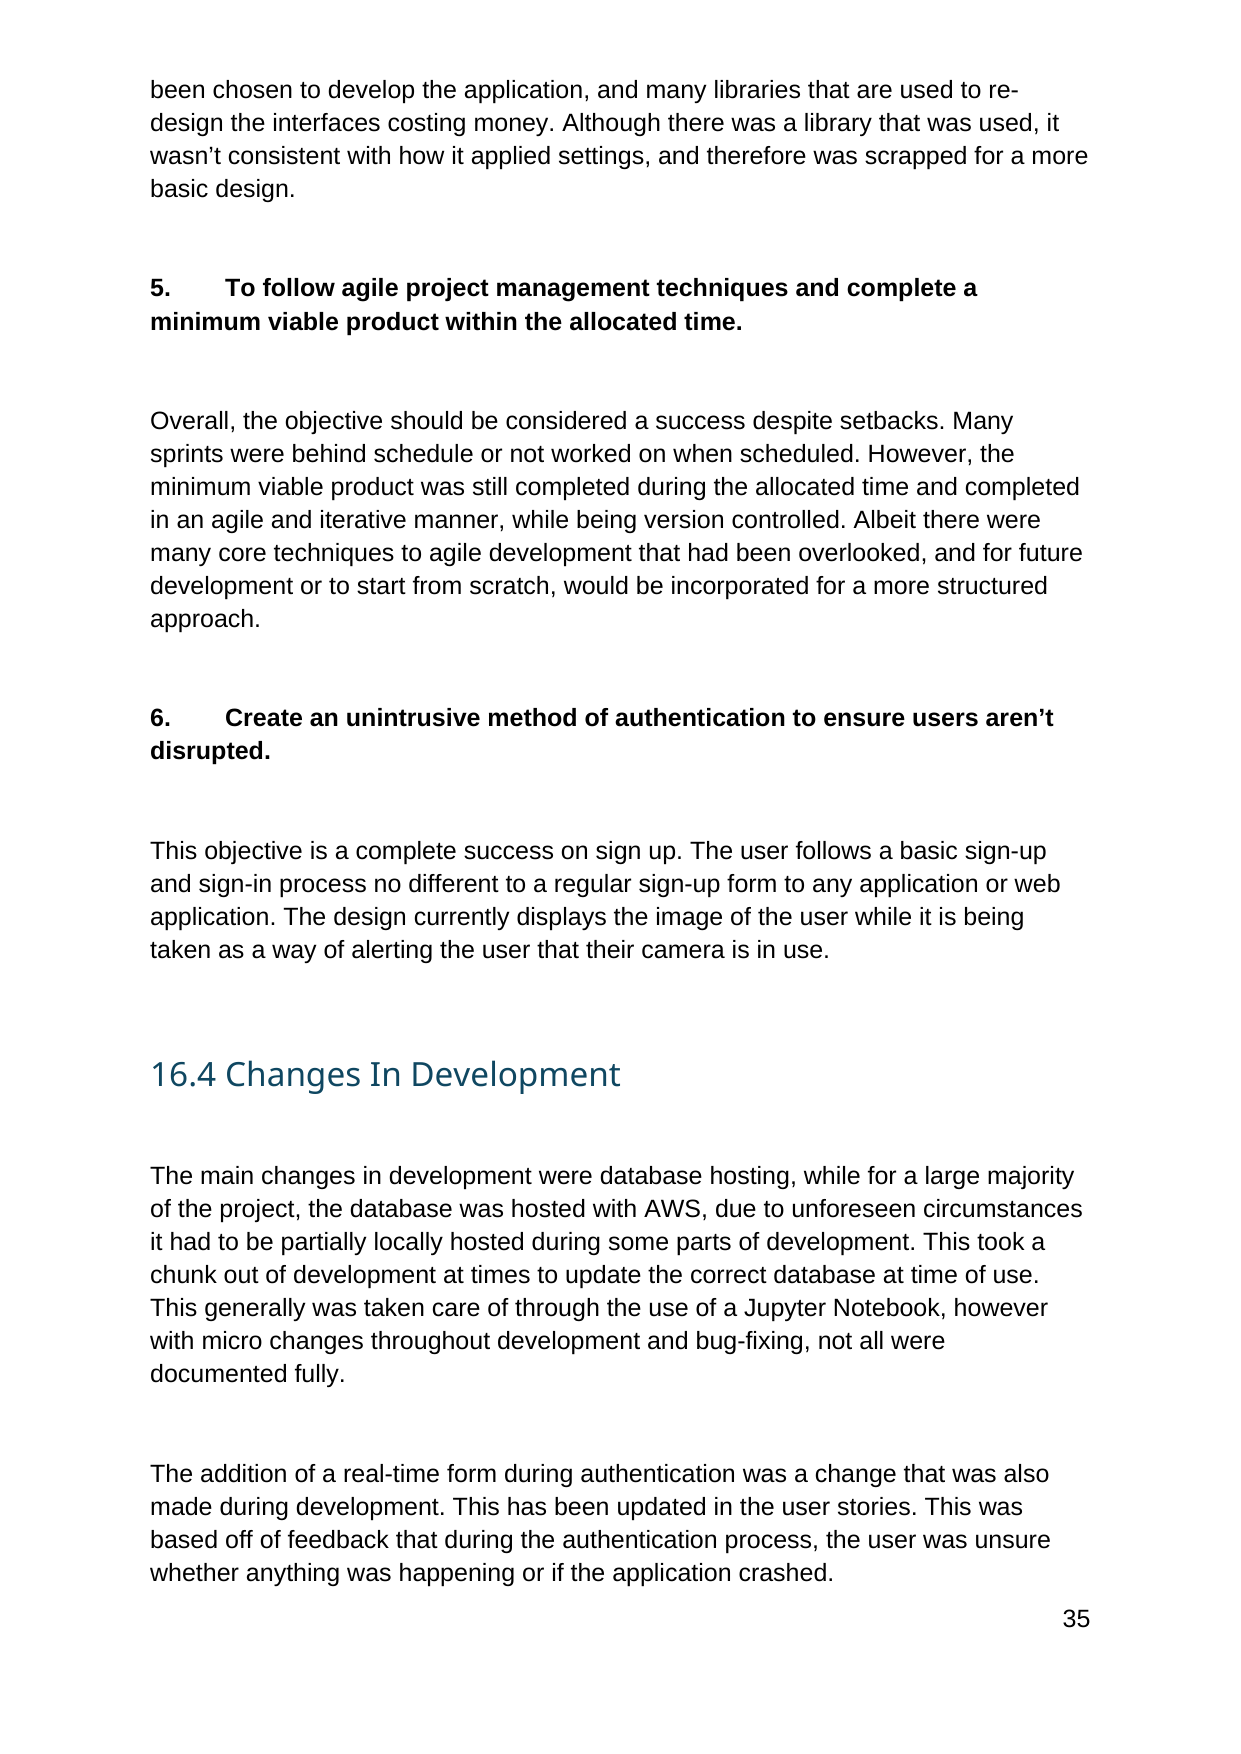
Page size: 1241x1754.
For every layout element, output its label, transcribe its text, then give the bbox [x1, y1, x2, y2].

text 6. Create an unintrusive method of authentication to ensure users aren’t disrupted. [150, 703, 1090, 765]
text The main changes in development were database hosting, while for a large majority of the project, the database was hosted with AWS, due to unforeseen circumstances it had to be partially locally hosted during some parts of development. This took a chunk out of development at times to update the correct database at time of use. This generally was taken care of through the use of a Jupyter Notebook, however with micro changes throughout development and bug-fixing, not all were documented fully. [150, 1161, 1090, 1388]
text been chosen to develop the application, and many libraries that are used to re-design the interfaces costing money. Although there was a library that was used, it wasn’t consistent with how it applied settings, and therefore was scrapped for a more basic design. [150, 75, 1090, 203]
subtitle Changes In Development [150, 1051, 1090, 1096]
text The addition of a real-time form during authentication was a change that was also made during development. This has been updated in the user stories. This was based off of feedback that during the authentication process, the user was unsure whether anything was happening or if the application crashed. [150, 1458, 1090, 1586]
text This objective is a complete success on sign up. The user follows a basic sign-up and sign-in process no different to a regular sign-up form to any application or web application. The design currently displays the image of the user while it is being taken as a way of alerting the user that their camera is in use. [150, 836, 1090, 963]
text 5. To follow agile project management techniques and complete a minimum viable product within the allocated time. [150, 273, 1090, 335]
text Overall, the objective should be considered a success despite setbacks. Many sprints were behind schedule or not worked on when scheduled. However, the minimum viable product was still completed during the allocated time and completed in an agile and iterative manner, while being version controlled. Albeit there were many core techniques to agile development that had been overlooked, and for future development or to start from scratch, would be incorporated for a more structured approach. [150, 406, 1090, 633]
